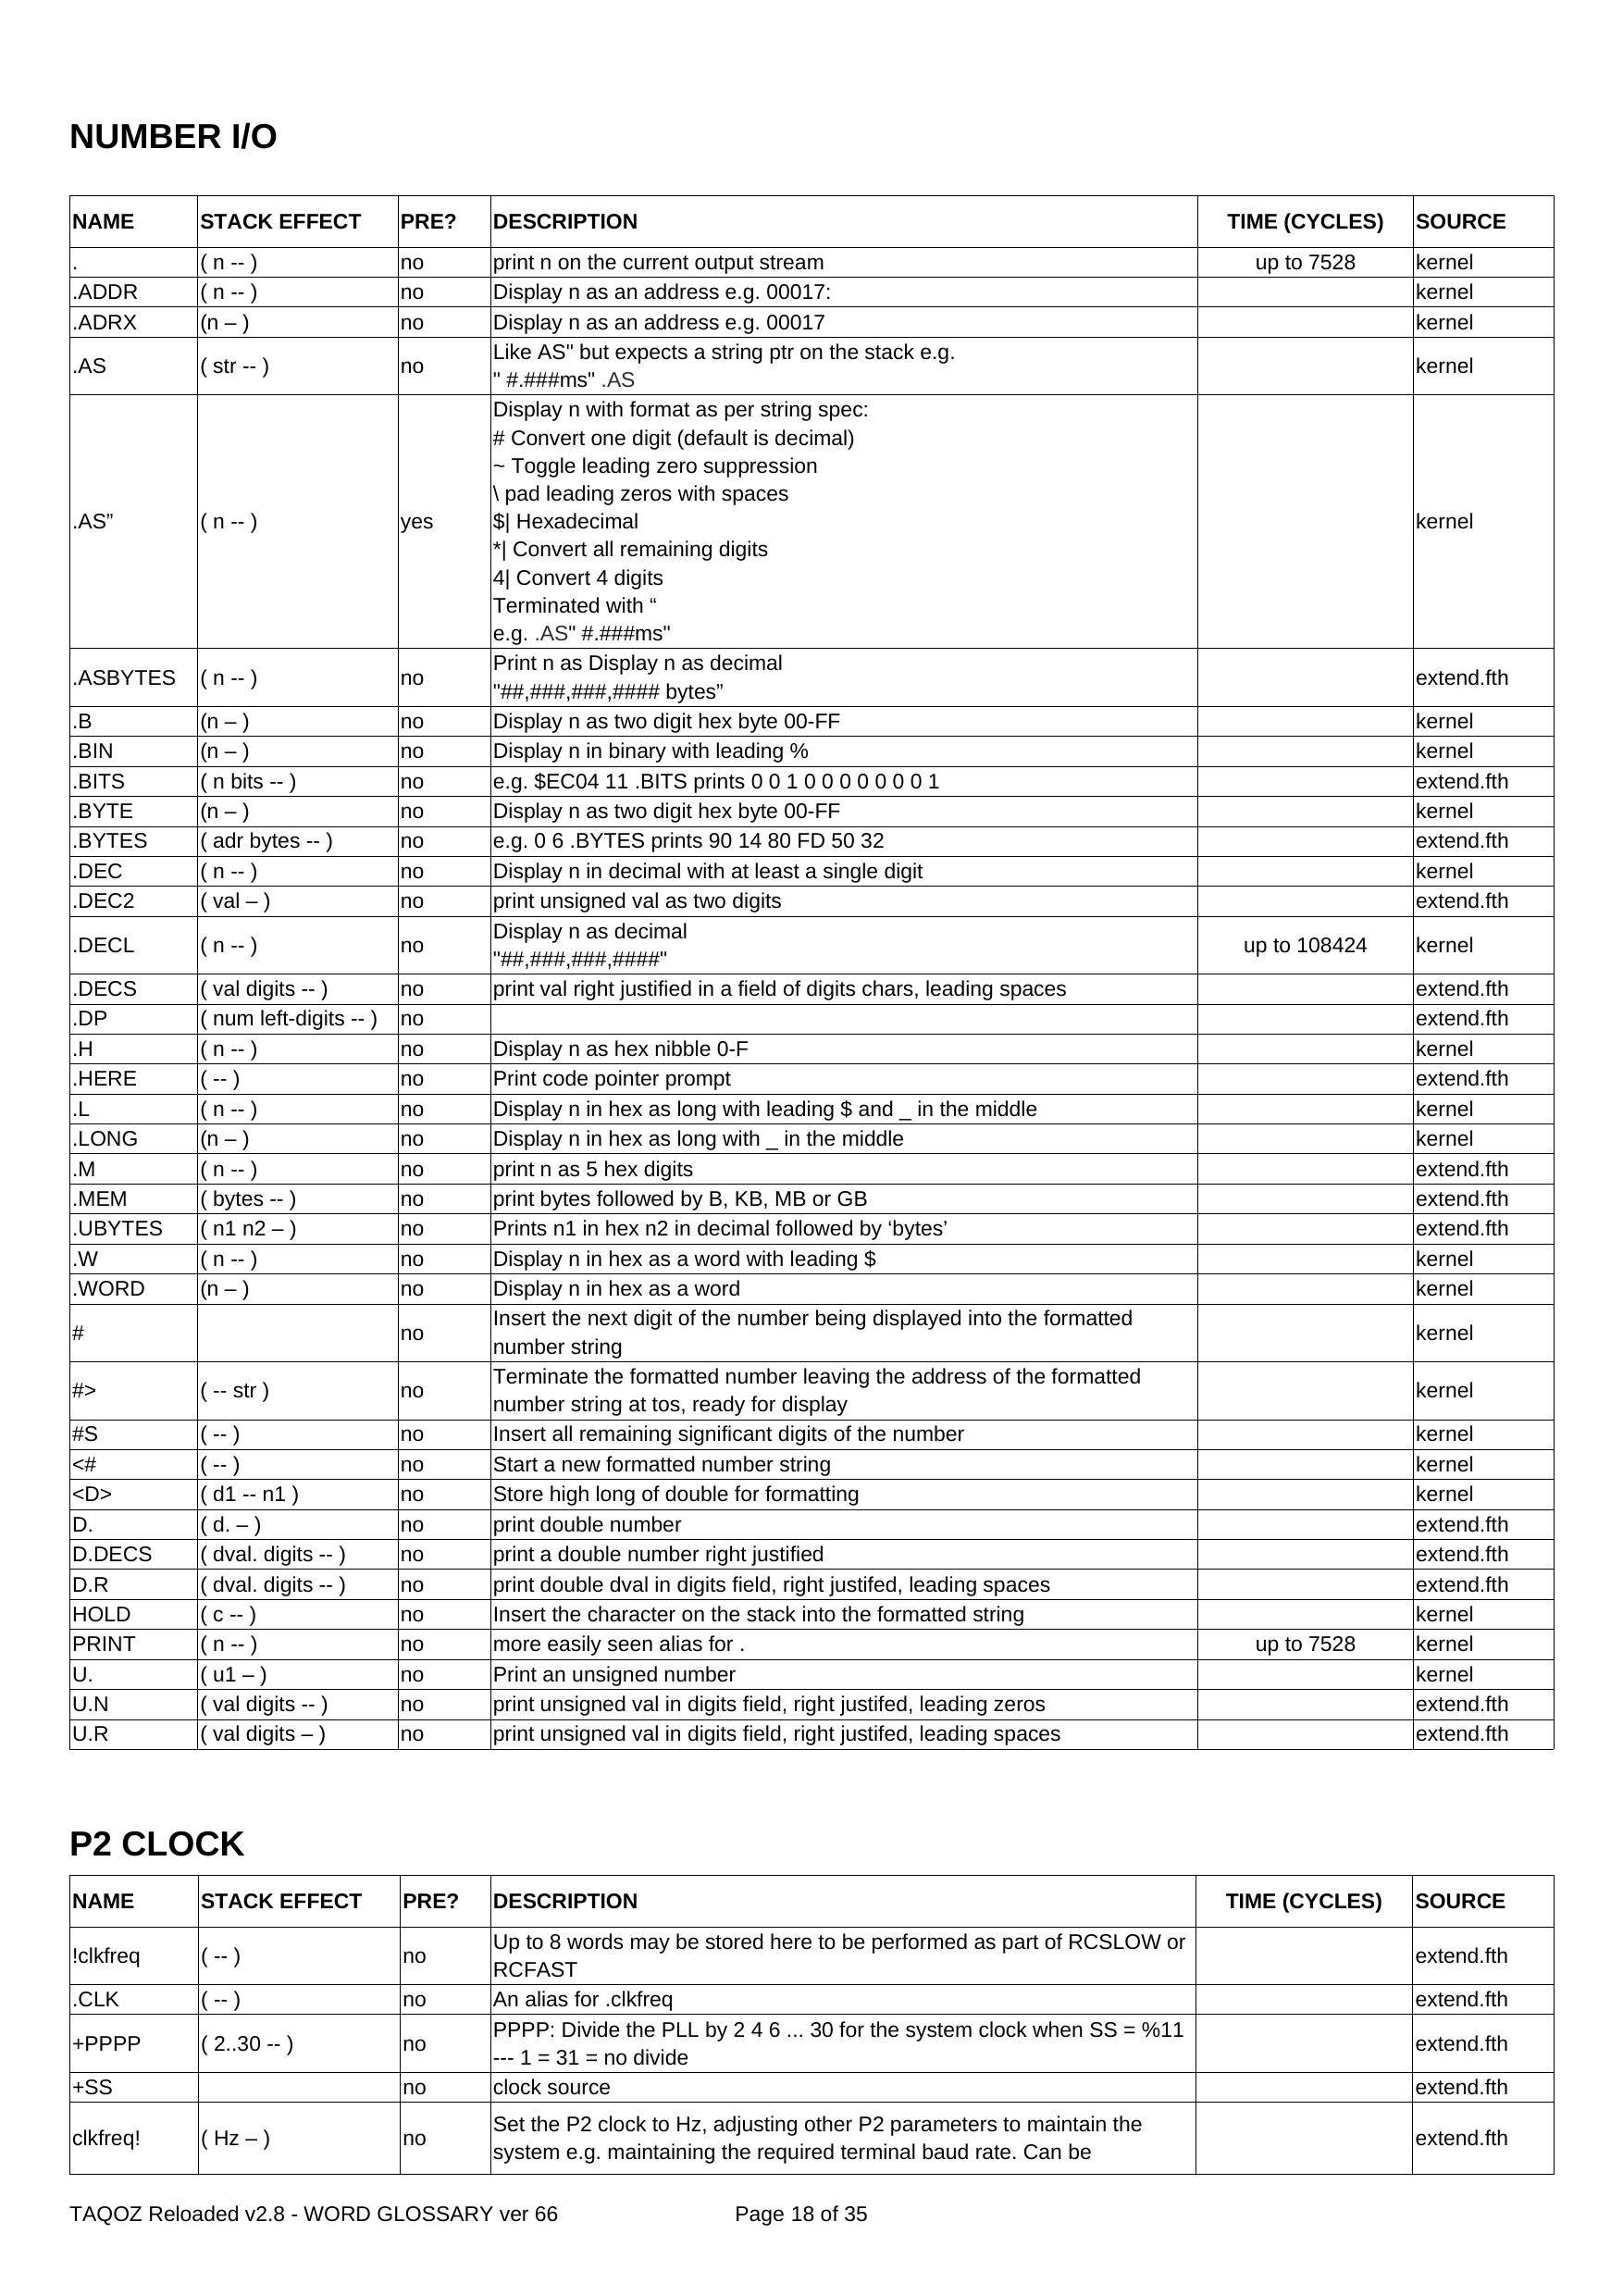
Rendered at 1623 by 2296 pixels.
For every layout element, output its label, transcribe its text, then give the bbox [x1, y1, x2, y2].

table_cell Display n as hex nibble 0-F [491, 1035, 1197, 1063]
table_cell #S [70, 1421, 197, 1449]
table_cell ( n -- ) [198, 1245, 398, 1273]
table_cell Print n as Display n as decimal "##,###,###,#### bytes” [491, 649, 1197, 706]
table_cell print n as 5 hex digits [491, 1154, 1197, 1184]
table_cell ( -- ) [198, 1064, 398, 1094]
table_cell [1198, 1570, 1413, 1599]
table_cell print unsigned val in digits field, right justifed, leading spaces [491, 1720, 1197, 1749]
table_cell Display n in decimal with at least a single digit [491, 857, 1197, 886]
table_cell ( adr bytes -- ) [198, 827, 398, 856]
table_cell kernel [1414, 1421, 1554, 1449]
table_cell .L [70, 1095, 197, 1123]
table_cell no [399, 974, 490, 1003]
table_cell ( u1 – ) [198, 1660, 398, 1689]
table_cell no [399, 1185, 490, 1213]
table_header PRE? [401, 1876, 490, 1927]
table_cell no [399, 1005, 490, 1034]
table_cell .M [70, 1154, 197, 1184]
table_cell [1198, 1480, 1413, 1509]
table_cell Insert the character on the stack into the formatted string [491, 1600, 1197, 1629]
table_cell [1198, 1064, 1413, 1094]
table_cell Like AS" but expects a string ptr on the stack e.g. " #.###ms" .AS [491, 338, 1197, 394]
table_cell kernel [1414, 248, 1554, 277]
table_cell no [399, 1690, 490, 1719]
table_cell print n on the current output stream [491, 248, 1197, 277]
table_cell extend.fth [1413, 2015, 1554, 2072]
table_cell extend.fth [1414, 827, 1554, 856]
table_cell no [399, 1362, 490, 1419]
table_cell ( val digits -- ) [198, 1690, 398, 1719]
table_cell no [399, 707, 490, 736]
table_cell ( -- ) [198, 1450, 398, 1479]
table_cell U. [70, 1660, 197, 1689]
table_cell ( n -- ) [198, 917, 398, 974]
table_cell no [399, 1154, 490, 1184]
table_cell Print an unsigned number [491, 1660, 1197, 1689]
table_cell [1198, 1245, 1413, 1273]
table_cell [1198, 1362, 1413, 1419]
table_cell [1198, 1421, 1413, 1449]
table_cell up to 108424 [1198, 917, 1413, 974]
table_cell ( -- str ) [198, 1362, 398, 1419]
table_cell kernel [1414, 338, 1554, 394]
table_cell Display n in hex as long with _ in the middle [491, 1124, 1197, 1153]
table_cell kernel [1414, 307, 1554, 337]
table_cell ( n -- ) [198, 1154, 398, 1184]
table_cell extend.fth [1414, 1214, 1554, 1244]
table_cell ( val digits – ) [198, 1720, 398, 1749]
table_cell extend.fth [1413, 1985, 1554, 2014]
table_cell [1196, 2073, 1412, 2102]
table_cell extend.fth [1414, 1185, 1554, 1213]
table_cell no [399, 1480, 490, 1509]
table_cell kernel [1414, 1035, 1554, 1063]
table_cell no [399, 767, 490, 796]
table_cell extend.fth [1414, 767, 1554, 796]
table_cell Display n in hex as a word [491, 1274, 1197, 1303]
table_cell no [399, 1064, 490, 1094]
table_cell (n – ) [198, 707, 398, 736]
table_cell e.g. $EC04 11 .BITS prints 0 0 1 0 0 0 0 0 0 0 1 [491, 767, 1197, 796]
table_header TIME (CYCLES) [1198, 196, 1413, 247]
table_cell kernel [1414, 1274, 1554, 1303]
table_cell more easily seen alias for . [491, 1630, 1197, 1659]
table_cell [1198, 1005, 1413, 1034]
table_cell print val right justified in a field of digits chars, leading spaces [491, 974, 1197, 1003]
table_cell [199, 2073, 400, 2102]
table_cell print unsigned val in digits field, right justifed, leading zeros [491, 1690, 1197, 1719]
table_cell U.N [70, 1690, 197, 1719]
table_cell Display n as two digit hex byte 00-FF [491, 797, 1197, 825]
table_cell Display n in binary with leading % [491, 737, 1197, 766]
table_cell no [399, 278, 490, 306]
table_cell [1198, 1124, 1413, 1153]
table_cell no [399, 827, 490, 856]
table_header DESCRIPTION [491, 1876, 1196, 1927]
table_cell .AS” [70, 395, 197, 648]
table_cell up to 7528 [1198, 1630, 1413, 1659]
table_cell ( dval. digits -- ) [198, 1540, 398, 1569]
table_cell no [399, 1510, 490, 1539]
table_cell no [399, 1540, 490, 1569]
table_cell no [399, 1630, 490, 1659]
table_cell Insert the next digit of the number being displayed into the formatted number string [491, 1305, 1197, 1361]
table_cell ( n bits -- ) [198, 767, 398, 796]
table_cell extend.fth [1414, 1570, 1554, 1599]
table_header NAME [70, 196, 197, 247]
table_cell kernel [1414, 1450, 1554, 1479]
table_cell . [70, 248, 197, 277]
table_cell no [401, 2015, 490, 2072]
table_cell extend.fth [1414, 887, 1554, 915]
table_cell extend.fth [1414, 1720, 1554, 1749]
table_cell Display n in hex as a word with leading $ [491, 1245, 1197, 1273]
table_cell .DECS [70, 974, 197, 1003]
table_cell extend.fth [1414, 974, 1554, 1003]
table_cell no [399, 1600, 490, 1629]
table_cell .UBYTES [70, 1214, 197, 1244]
table_cell Store high long of double for formatting [491, 1480, 1197, 1509]
table_cell #> [70, 1362, 197, 1419]
table_cell [1198, 1690, 1413, 1719]
table_cell [1198, 767, 1413, 796]
table_header TIME (CYCLES) [1196, 1876, 1412, 1927]
table_cell kernel [1414, 1305, 1554, 1361]
table_cell .DECL [70, 917, 197, 974]
table_cell no [401, 1928, 490, 1984]
table_cell .BIN [70, 737, 197, 766]
table_cell extend.fth [1414, 1154, 1554, 1184]
table_cell no [399, 887, 490, 915]
table_cell extend.fth [1414, 1510, 1554, 1539]
table_cell .HERE [70, 1064, 197, 1094]
table_cell no [399, 857, 490, 886]
table_cell (n – ) [198, 1274, 398, 1303]
table_cell .CLK [70, 1985, 198, 2014]
table_cell Display n in hex as long with leading $ and _ in the middle [491, 1095, 1197, 1123]
table_cell ( n -- ) [198, 278, 398, 306]
table_cell [1198, 1510, 1413, 1539]
table_cell ( n -- ) [198, 248, 398, 277]
table_cell Display n as decimal "##,###,###,####" [491, 917, 1197, 974]
table_cell [1198, 1274, 1413, 1303]
table_cell ( str -- ) [198, 338, 398, 394]
table_cell no [399, 1035, 490, 1063]
table_cell .MEM [70, 1185, 197, 1213]
table_cell print double number [491, 1510, 1197, 1539]
table_cell +PPPP [70, 2015, 198, 2072]
table_cell [1198, 1600, 1413, 1629]
table_cell clkfreq! [70, 2103, 198, 2174]
table_cell PPPP: Divide the PLL by 2 4 6 ... 30 for the system clock when SS = %11 --- 1 = 31 = no divide [491, 2015, 1196, 2072]
table_cell [1198, 1035, 1413, 1063]
table_cell ( n -- ) [198, 1630, 398, 1659]
table_cell .B [70, 707, 197, 736]
table_cell [1198, 338, 1413, 394]
table_cell .BITS [70, 767, 197, 796]
table_cell (n – ) [198, 737, 398, 766]
table_cell An alias for .clkfreq [491, 1985, 1196, 2014]
table_cell no [399, 1421, 490, 1449]
table_cell no [399, 797, 490, 825]
table_cell <D> [70, 1480, 197, 1509]
table_cell kernel [1414, 797, 1554, 825]
table_cell .ADRX [70, 307, 197, 337]
table_cell [1198, 1154, 1413, 1184]
table_cell (n – ) [198, 1124, 398, 1153]
table_cell extend.fth [1414, 1540, 1554, 1569]
table_cell ( c -- ) [198, 1600, 398, 1629]
table_cell [491, 1005, 1197, 1034]
table_cell [1198, 649, 1413, 706]
table_cell extend.fth [1414, 1690, 1554, 1719]
table_cell (n – ) [198, 307, 398, 337]
table_cell [1198, 1095, 1413, 1123]
table_cell no [399, 917, 490, 974]
table_cell extend.fth [1414, 649, 1554, 706]
table_cell ( -- ) [198, 1421, 398, 1449]
table_cell no [399, 737, 490, 766]
table_cell no [399, 1214, 490, 1244]
table_cell kernel [1414, 737, 1554, 766]
table_cell [1198, 278, 1413, 306]
table_cell D.DECS [70, 1540, 197, 1569]
table_cell ( n1 n2 – ) [198, 1214, 398, 1244]
table_cell [1198, 1450, 1413, 1479]
table_cell ( dval. digits -- ) [198, 1570, 398, 1599]
table_cell Print code pointer prompt [491, 1064, 1197, 1094]
table_cell kernel [1414, 1245, 1554, 1273]
table_cell ( val – ) [198, 887, 398, 915]
table_cell [1198, 1305, 1413, 1361]
table_cell [1198, 1540, 1413, 1569]
table_cell Prints n1 in hex n2 in decimal followed by ‘bytes’ [491, 1214, 1197, 1244]
table_cell kernel [1414, 707, 1554, 736]
table_cell ( Hz – ) [199, 2103, 400, 2174]
table_cell .BYTE [70, 797, 197, 825]
table_cell [1198, 1214, 1413, 1244]
table_cell kernel [1414, 1600, 1554, 1629]
table_cell .LONG [70, 1124, 197, 1153]
table_cell no [401, 2073, 490, 2102]
table_cell ( n -- ) [198, 395, 398, 648]
table_cell [1196, 2103, 1412, 2174]
table_cell .AS [70, 338, 197, 394]
table_cell e.g. 0 6 .BYTES prints 90 14 80 FD 50 32 [491, 827, 1197, 856]
table_cell kernel [1414, 857, 1554, 886]
table_cell no [401, 2103, 490, 2174]
table_cell kernel [1414, 1095, 1554, 1123]
table_cell .ASBYTES [70, 649, 197, 706]
table_cell ( n -- ) [198, 649, 398, 706]
subtitle P2 CLOCK [69, 1823, 1554, 1863]
table_cell clock source [491, 2073, 1196, 2102]
table_cell [1198, 974, 1413, 1003]
table_cell [1196, 2015, 1412, 2072]
table_cell .ADDR [70, 278, 197, 306]
table_cell no [399, 1274, 490, 1303]
table_cell [1198, 737, 1413, 766]
table_cell Display n as an address e.g. 00017: [491, 278, 1197, 306]
table_cell kernel [1414, 1630, 1554, 1659]
table_cell [1198, 797, 1413, 825]
table_cell no [399, 1570, 490, 1599]
table_header NAME [70, 1876, 198, 1927]
table_cell .DEC [70, 857, 197, 886]
table_cell print bytes followed by B, KB, MB or GB [491, 1185, 1197, 1213]
table_header PRE? [399, 196, 490, 247]
table_cell [1196, 1985, 1412, 2014]
table_cell no [399, 1305, 490, 1361]
table_cell Set the P2 clock to Hz, adjusting other P2 parameters to maintain the system e.g. maintaining the required terminal baud rate. Can be [491, 2103, 1196, 2174]
table_cell .H [70, 1035, 197, 1063]
table_cell [1198, 857, 1413, 886]
table_cell <# [70, 1450, 197, 1479]
table_cell [1198, 395, 1413, 648]
table_cell ( bytes -- ) [198, 1185, 398, 1213]
table_cell no [399, 1095, 490, 1123]
table_cell +SS [70, 2073, 198, 2102]
table_cell ( num left-digits -- ) [198, 1005, 398, 1034]
table_header STACK EFFECT [198, 196, 398, 247]
table_cell ( -- ) [199, 1928, 400, 1984]
table_cell ( d. – ) [198, 1510, 398, 1539]
table_cell kernel [1414, 395, 1554, 648]
table_cell kernel [1414, 278, 1554, 306]
table_cell ( n -- ) [198, 1095, 398, 1123]
table_cell .BYTES [70, 827, 197, 856]
table_cell [1198, 1720, 1413, 1749]
table_header DESCRIPTION [491, 196, 1197, 247]
table_cell !clkfreq [70, 1928, 198, 1984]
table_cell no [399, 1720, 490, 1749]
table_header SOURCE [1414, 196, 1554, 247]
table_cell U.R [70, 1720, 197, 1749]
table_cell .DP [70, 1005, 197, 1034]
table_cell kernel [1414, 917, 1554, 974]
table_cell no [399, 1660, 490, 1689]
table_cell [1198, 1185, 1413, 1213]
table_cell no [399, 1124, 490, 1153]
table_cell Terminate the formatted number leaving the address of the formatted number string at tos, ready for display [491, 1362, 1197, 1419]
table_cell ( val digits -- ) [198, 974, 398, 1003]
table_cell (n – ) [198, 797, 398, 825]
table_cell [1198, 887, 1413, 915]
table_cell no [399, 1245, 490, 1273]
table_header SOURCE [1413, 1876, 1554, 1927]
table_cell [1196, 1928, 1412, 1984]
table_cell # [70, 1305, 197, 1361]
table_cell Display n with format as per string spec: # Convert one digit (default is decimal) ~ Toggle leading zero suppression \ pad leading zeros with spaces $| Hexadecimal *| Convert all remaining digits 4| Convert 4 digits Terminated with “ e.g. .AS" #.###ms" [491, 395, 1197, 648]
table_cell ( -- ) [199, 1985, 400, 2014]
table_cell yes [399, 395, 490, 648]
table_cell extend.fth [1413, 1928, 1554, 1984]
table_cell no [399, 338, 490, 394]
subtitle NUMBER I/O [69, 116, 1554, 155]
table_cell D.R [70, 1570, 197, 1599]
table_cell Insert all remaining significant digits of the number [491, 1421, 1197, 1449]
table_cell .DEC2 [70, 887, 197, 915]
table_cell no [399, 649, 490, 706]
table_cell ( 2..30 -- ) [199, 2015, 400, 2072]
table_cell [1198, 827, 1413, 856]
table_cell extend.fth [1413, 2073, 1554, 2102]
table_cell .WORD [70, 1274, 197, 1303]
table_cell print a double number right justified [491, 1540, 1197, 1569]
table_cell no [399, 307, 490, 337]
table_cell print unsigned val as two digits [491, 887, 1197, 915]
table_cell [1198, 1660, 1413, 1689]
table_cell Up to 8 words may be stored here to be performed as part of RCSLOW or RCFAST [491, 1928, 1196, 1984]
table_cell extend.fth [1413, 2103, 1554, 2174]
table_cell [1198, 707, 1413, 736]
table_cell HOLD [70, 1600, 197, 1629]
table_cell Display n as an address e.g. 00017 [491, 307, 1197, 337]
table_cell extend.fth [1414, 1005, 1554, 1034]
table_cell Display n as two digit hex byte 00-FF [491, 707, 1197, 736]
table_cell D. [70, 1510, 197, 1539]
table_cell kernel [1414, 1480, 1554, 1509]
table_cell [198, 1305, 398, 1361]
table_cell print double dval in digits field, right justifed, leading spaces [491, 1570, 1197, 1599]
table_cell extend.fth [1414, 1064, 1554, 1094]
table_cell ( n -- ) [198, 1035, 398, 1063]
table_cell kernel [1414, 1362, 1554, 1419]
table_cell kernel [1414, 1124, 1554, 1153]
table_cell up to 7528 [1198, 248, 1413, 277]
table_cell no [399, 248, 490, 277]
table_header STACK EFFECT [199, 1876, 400, 1927]
table_cell Start a new formatted number string [491, 1450, 1197, 1479]
table_cell [1198, 307, 1413, 337]
table_cell no [401, 1985, 490, 2014]
table_cell kernel [1414, 1660, 1554, 1689]
table_cell ( d1 -- n1 ) [198, 1480, 398, 1509]
table_cell no [399, 1450, 490, 1479]
table_cell PRINT [70, 1630, 197, 1659]
table_cell ( n -- ) [198, 857, 398, 886]
table_cell .W [70, 1245, 197, 1273]
